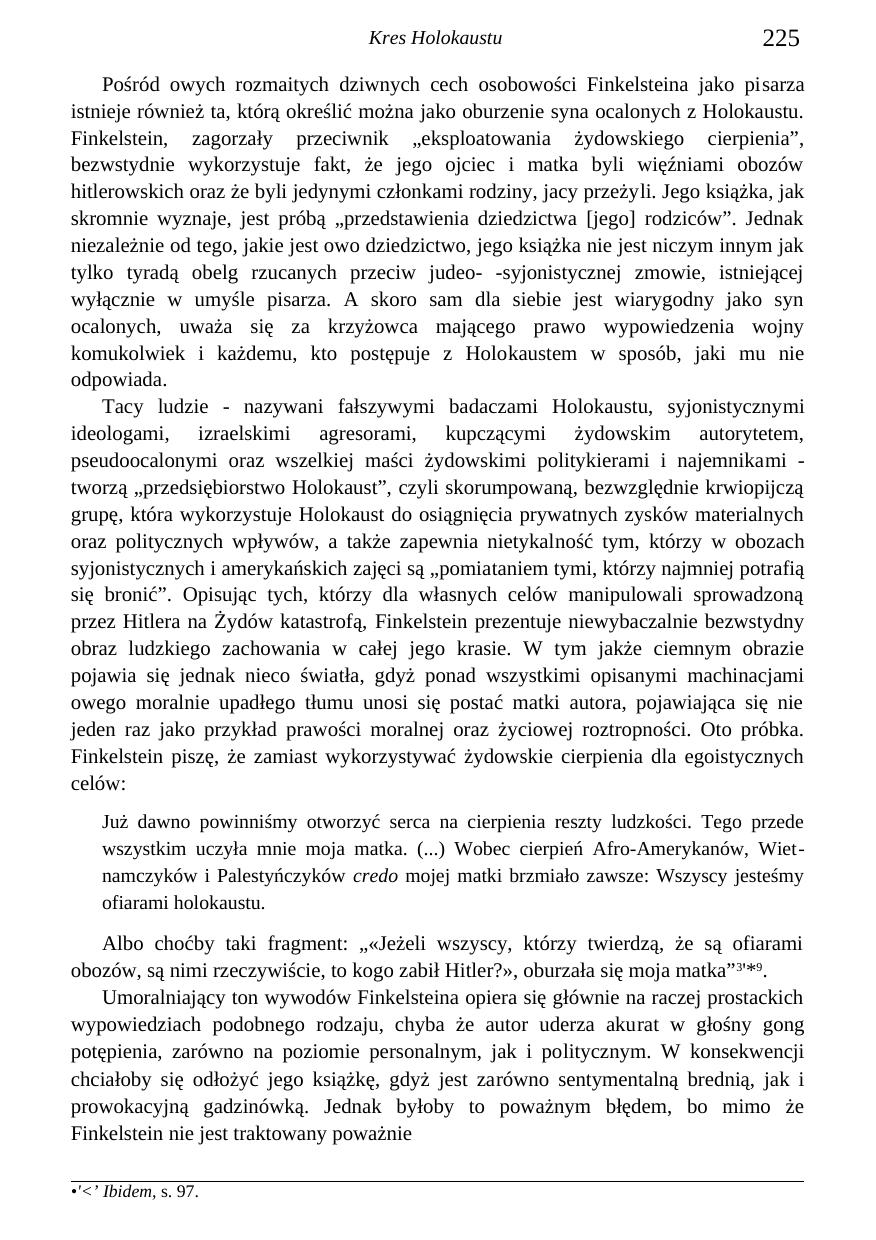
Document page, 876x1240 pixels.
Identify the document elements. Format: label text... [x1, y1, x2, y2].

text Umoralniający ton wywodów Finkelsteina opiera się głównie na raczej prostackich wypowiedziach podobnego rodzaju, chyba że autor uderza aku­rat w głośny gong potępienia, zarówno na poziomie personalnym, jak i po­litycznym. W konsekwencji chciałoby się odłożyć jego książkę, gdyż jest za­równo sentymentalną brednią, jak i prowokacyjną gadzinówką. Jednak byłoby to poważnym błędem, bo mimo że Finkelstein nie jest traktowany poważnie [71, 985, 804, 1145]
text Już dawno powinniśmy otworzyć serca na cierpienia reszty ludzkości. Tego przede wszystkim uczyła mnie moja matka. (...) Wobec cierpień Afro-Amerykanów, Wiet­namczyków i Palestyńczyków credo mojej matki brzmiało zawsze: Wszyscy jesteśmy ofiarami holokaustu. [102, 810, 804, 914]
text •'<’ Ibidem, s. 97. [71, 1182, 804, 1202]
text 225 [759, 23, 803, 51]
text Pośród owych rozmaitych dziwnych cech osobowości Finkelsteina jako pi­sarza istnieje również ta, którą określić można jako oburzenie syna ocalonych z Holokaustu. Finkelstein, zagorzały przeciwnik „eksploatowania żydowskiego cierpienia”, bezwstydnie wykorzystuje fakt, że jego ojciec i matka byli więźniami obozów hitlerowskich oraz że byli jedynymi członkami rodziny, jacy przeży­li. Jego książka, jak skromnie wyznaje, jest próbą „przedstawienia dziedzictwa [jego] rodziców”. Jednak niezależnie od tego, jakie jest owo dziedzictwo, jego książka nie jest niczym innym jak tylko tyradą obelg rzucanych przeciw judeo- -syjonistycznej zmowie, istniejącej wyłącznie w umyśle pisarza. A skoro sam dla siebie jest wiarygodny jako syn ocalonych, uważa się za krzyżowca mającego prawo wypowiedzenia wojny komukolwiek i każdemu, kto postępuje z Holo­kaustem w sposób, jaki mu nie odpowiada. [71, 72, 804, 391]
text Kres Holokaustu [369, 26, 507, 49]
text Albo choćby taki fragment: „«Jeżeli wszyscy, którzy twierdzą, że są ofiarami obozów, są nimi rzeczywiście, to kogo zabił Hitler?», oburzała się moja matka”3'*9. [71, 931, 804, 982]
text Tacy ludzie - nazywani fałszywymi badaczami Holokaustu, syjonistyczny­mi ideologami, izraelskimi agresorami, kupczącymi żydowskim autorytetem, pseudoocalonymi oraz wszelkiej maści żydowskimi politykierami i najemnika­mi - tworzą „przedsiębiorstwo Holokaust”, czyli skorumpowaną, bezwzględnie krwiopijczą grupę, która wykorzystuje Holokaust do osiągnięcia prywatnych zysków materialnych oraz politycznych wpływów, a także zapewnia nietykal­ność tym, którzy w obozach syjonistycznych i amerykańskich zajęci są „pomia­taniem tymi, którzy najmniej potrafią się bronić”. Opisując tych, którzy dla własnych celów manipulowali sprowadzoną przez Hitlera na Żydów katastrofą, Finkelstein prezentuje niewybaczalnie bezwstydny obraz ludzkiego zachowania w całej jego krasie. W tym jakże ciemnym obrazie pojawia się jednak nieco świa­tła, gdyż ponad wszystkimi opisanymi machinacjami owego moralnie upadłego tłumu unosi się postać matki autora, pojawiająca się nie jeden raz jako przykład prawości moralnej oraz życiowej roztropności. Oto próbka. Finkelstein piszę, że zamiast wykorzystywać żydowskie cierpienia dla egoistycznych celów: [71, 394, 804, 794]
